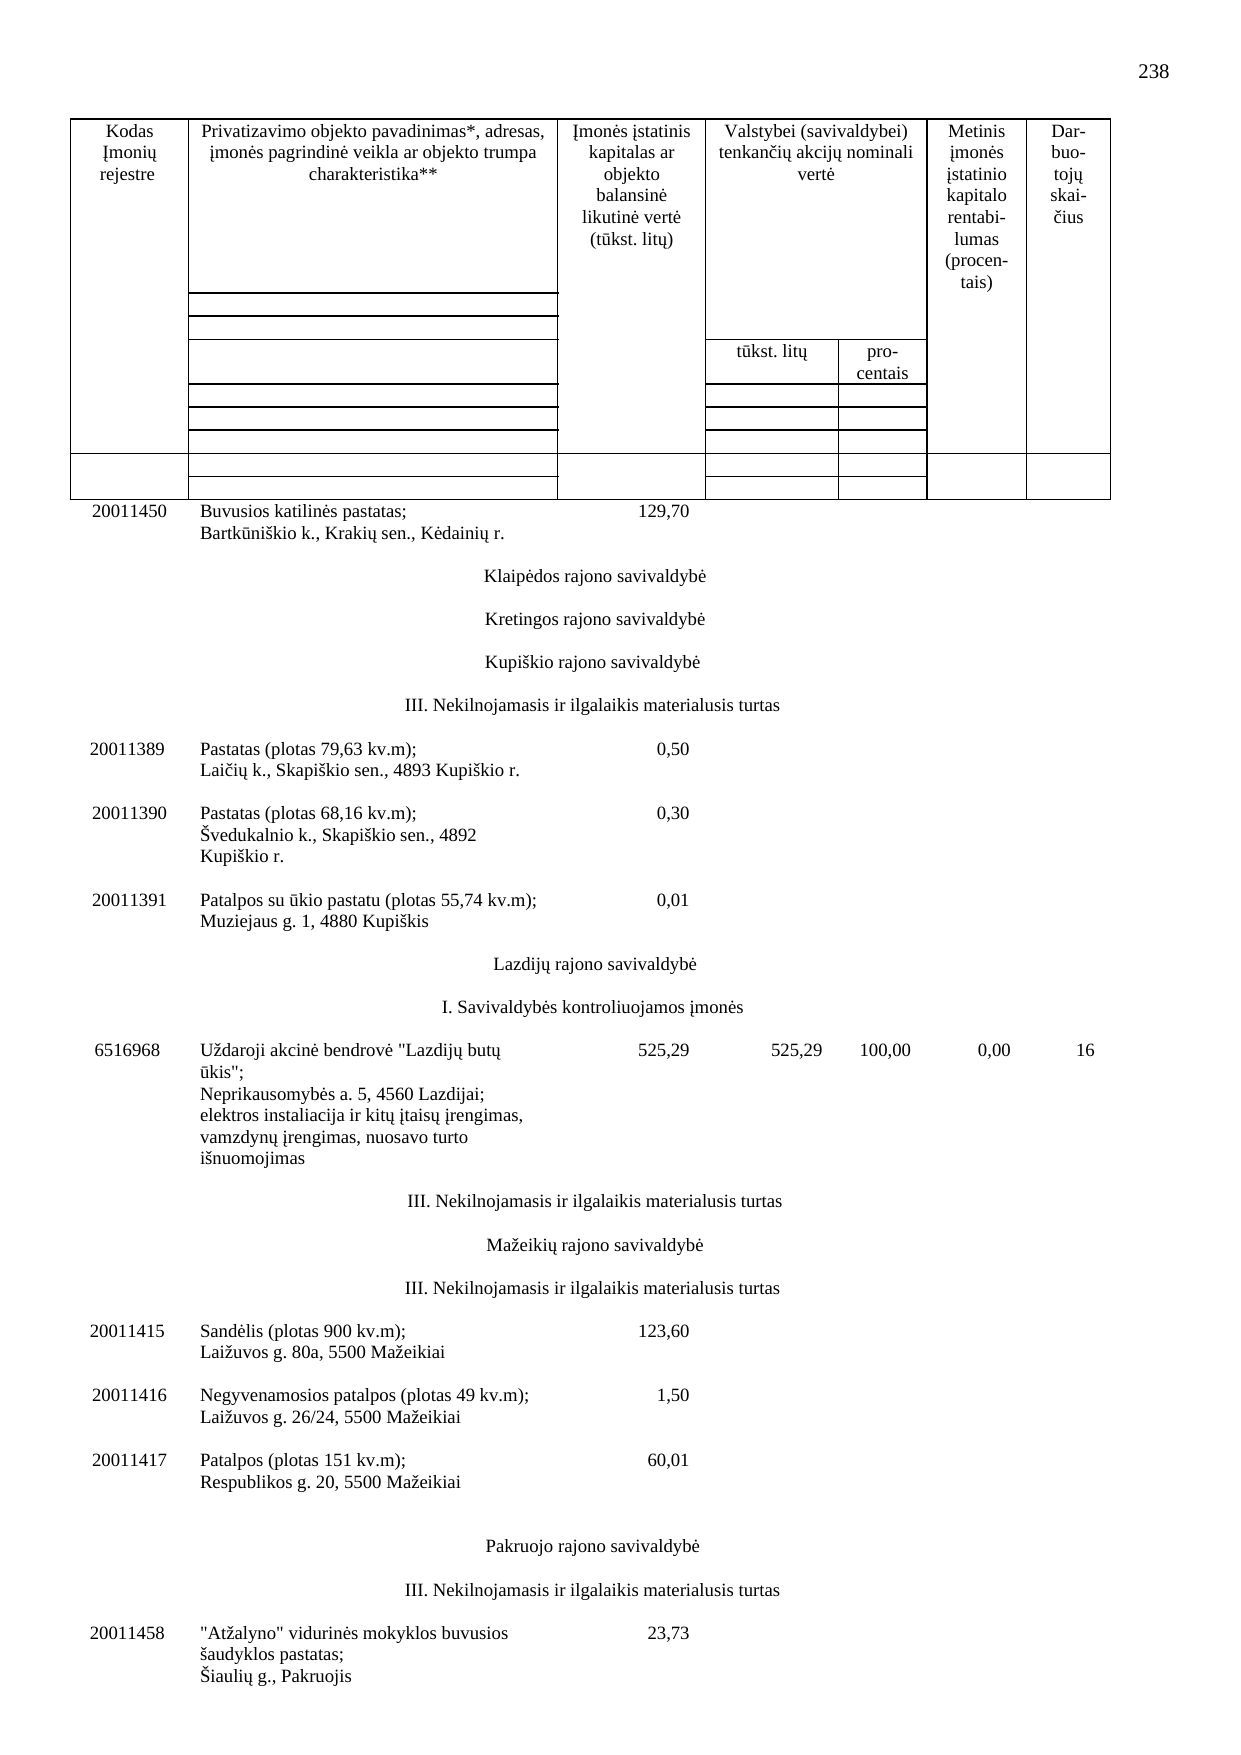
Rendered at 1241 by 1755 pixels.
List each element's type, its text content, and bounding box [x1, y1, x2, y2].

table_cell [189, 317, 557, 338]
table_cell Mažeikių rajono savivaldybė [70, 1234, 1110, 1277]
table_cell [1027, 292, 1110, 315]
table_cell [928, 406, 1026, 429]
table_cell [706, 315, 926, 338]
table_cell III. Nekilnojamasis ir ilgalaikis materialusis turtas [70, 1579, 1110, 1622]
table_cell [71, 383, 188, 406]
table_header Valstybei (savivaldybei) tenkančių akcijų nominali vertė [706, 120, 926, 292]
table_cell [928, 476, 1026, 499]
table_cell Buvusios katilinės pastatas; Bartkūniškio k., Krakių sen., Kėdainių r. [189, 500, 558, 565]
table_cell [927, 1449, 1026, 1514]
table_cell Kretingos rajono savivaldybė [70, 608, 1110, 651]
table_cell III. Nekilnojamasis ir ilgalaikis materialusis turtas [70, 694, 1110, 737]
table_cell 123,60 [558, 1320, 705, 1384]
table_cell [1027, 315, 1110, 338]
table_cell Kupiškio rajono savivaldybė [70, 651, 1110, 694]
table_cell 0,01 [558, 889, 705, 953]
table_header Metinis įmonės įstatinio kapitalo rentabi-lumas (procen-tais) [928, 120, 1026, 292]
table_cell 20011390 [70, 802, 188, 888]
table_cell 20011389 [70, 738, 188, 802]
table_cell [705, 1320, 838, 1384]
table_cell [705, 738, 838, 802]
table_cell [558, 429, 705, 452]
table_cell [927, 500, 1026, 565]
table_cell [705, 889, 838, 953]
table_cell [927, 1384, 1026, 1449]
table_cell [71, 454, 188, 476]
table_cell [928, 383, 1026, 406]
table_cell I. Savivaldybės kontroliuojamos įmonės [70, 996, 1110, 1039]
table_cell [705, 500, 838, 565]
table_cell [1027, 406, 1110, 429]
table_cell 6516968 [70, 1039, 188, 1190]
table_cell [706, 454, 838, 476]
table_cell [189, 477, 557, 499]
table_cell [1027, 476, 1110, 499]
table_cell [927, 738, 1026, 802]
table_cell [1026, 1449, 1110, 1514]
table_cell 0,50 [558, 738, 705, 802]
table_cell [1026, 1384, 1110, 1449]
table_cell [71, 339, 188, 383]
table_cell 0,30 [558, 802, 705, 888]
table_cell [838, 1622, 927, 1686]
table_cell [71, 406, 188, 429]
table_cell [558, 292, 705, 315]
table_cell [705, 1384, 838, 1449]
table_cell [706, 385, 838, 406]
table_cell [189, 431, 557, 452]
table_cell [838, 802, 927, 888]
table_cell [928, 454, 1026, 476]
table_cell [189, 454, 557, 476]
table_cell 20011450 [70, 500, 188, 565]
table_cell [928, 429, 1026, 452]
table_cell Lazdijų rajono savivaldybė [70, 953, 1110, 996]
table_cell 60,01 [558, 1449, 705, 1514]
table_cell [839, 385, 926, 406]
table_cell [839, 454, 926, 476]
table_cell [706, 408, 838, 429]
table_cell [838, 738, 927, 802]
table_cell [927, 1622, 1026, 1686]
table_cell [839, 477, 926, 499]
table_cell [705, 802, 838, 888]
table_header Privatizavimo objekto pavadinimas*, adresas, įmonės pagrindinė veikla ar objekto trumpa charakteristika** [189, 120, 557, 292]
table_cell [706, 477, 838, 499]
table_cell [705, 1449, 838, 1514]
table_cell [558, 383, 705, 406]
table_cell [71, 429, 188, 452]
table_cell pro-centais [839, 340, 926, 383]
table_cell [838, 1384, 927, 1449]
table_cell [838, 1320, 927, 1384]
table_cell [928, 315, 1026, 338]
table_cell Pastatas (plotas 79,63 kv.m); Laičių k., Skapiškio sen., 4893 Kupiškio r. [189, 738, 558, 802]
table_cell [189, 408, 557, 429]
table_cell [558, 454, 705, 476]
table_cell [558, 476, 705, 499]
table_cell Patalpos su ūkio pastatu (plotas 55,74 kv.m); Muziejaus g. 1, 4880 Kupiškis [189, 889, 558, 953]
table_cell [1026, 802, 1110, 888]
table_cell [558, 406, 705, 429]
table_cell [1026, 738, 1110, 802]
table_cell [558, 339, 705, 383]
table_cell 100,00 [838, 1039, 927, 1190]
table_cell [71, 292, 188, 315]
table_cell [1026, 1622, 1110, 1686]
table_cell 0,00 [927, 1039, 1026, 1190]
table_cell 16 [1026, 1039, 1110, 1190]
table_cell 20011415 [70, 1320, 188, 1384]
table_cell 1,50 [558, 1384, 705, 1449]
table_cell [928, 339, 1026, 383]
table_cell [705, 1622, 838, 1686]
table_cell 23,73 [558, 1622, 705, 1686]
table_header Kodas Įmonių rejestre [71, 120, 188, 292]
table_cell Pastatas (plotas 68,16 kv.m); Švedukalnio k., Skapiškio sen., 4892 Kupiškio r. [189, 802, 558, 888]
table_cell [1027, 429, 1110, 452]
table_cell [706, 431, 838, 452]
table_cell [838, 500, 927, 565]
table_cell [927, 889, 1026, 953]
table_cell 525,29 [705, 1039, 838, 1190]
table_cell [1027, 383, 1110, 406]
table_header Įmonės įstatinis kapitalas ar objekto balansinė likutinė vertė (tūkst. litų) [558, 120, 705, 292]
table_cell [838, 889, 927, 953]
table_cell Pakruojo rajono savivaldybė [70, 1514, 1110, 1578]
table_cell [1026, 889, 1110, 953]
table_cell [189, 294, 557, 315]
table_cell [1027, 454, 1110, 476]
table_cell [1027, 339, 1110, 383]
table_cell [189, 340, 557, 383]
table_cell III. Nekilnojamasis ir ilgalaikis materialusis turtas [70, 1277, 1110, 1320]
table_cell [839, 431, 926, 452]
table_cell 525,29 [558, 1039, 705, 1190]
table_cell Patalpos (plotas 151 kv.m); Respublikos g. 20, 5500 Mažeikiai [189, 1449, 558, 1514]
table_cell 20011458 [70, 1622, 188, 1686]
table_cell tūkst. litų [706, 340, 838, 383]
table_cell [189, 385, 557, 406]
table_cell [558, 315, 705, 338]
table_cell III. Nekilnojamasis ir ilgalaikis materialusis turtas [70, 1190, 1110, 1233]
table_cell "Atžalyno" vidurinės mokyklos buvusios šaudyklos pastatas; Šiaulių g., Pakruojis [189, 1622, 558, 1686]
table_cell [928, 292, 1026, 315]
table_cell Sandėlis (plotas 900 kv.m); Laižuvos g. 80a, 5500 Mažeikiai [189, 1320, 558, 1384]
table_cell [71, 476, 188, 499]
table_cell 20011391 [70, 889, 188, 953]
table_cell [1026, 1320, 1110, 1384]
table_cell [927, 1320, 1026, 1384]
table_header Dar-buo-tojų skai-čius [1027, 120, 1110, 292]
table_cell [1026, 500, 1110, 565]
table_cell Uždaroji akcinė bendrovė "Lazdijų butų ūkis"; Neprikausomybės a. 5, 4560 Lazdijai; elektros instaliacija ir kitų įtaisų įrengimas, vamzdynų įrengimas, nuosavo turto išnuomojimas [189, 1039, 558, 1190]
table_cell Negyvenamosios patalpos (plotas 49 kv.m); Laižuvos g. 26/24, 5500 Mažeikiai [189, 1384, 558, 1449]
table_cell Klaipėdos rajono savivaldybė [70, 565, 1110, 608]
table_cell 129,70 [558, 500, 705, 565]
table_cell [839, 408, 926, 429]
table_cell [706, 292, 926, 315]
table_cell [927, 802, 1026, 888]
table_cell 20011416 [70, 1384, 188, 1449]
table_cell [71, 315, 188, 338]
table_cell 20011417 [70, 1449, 188, 1514]
table_cell [838, 1449, 927, 1514]
